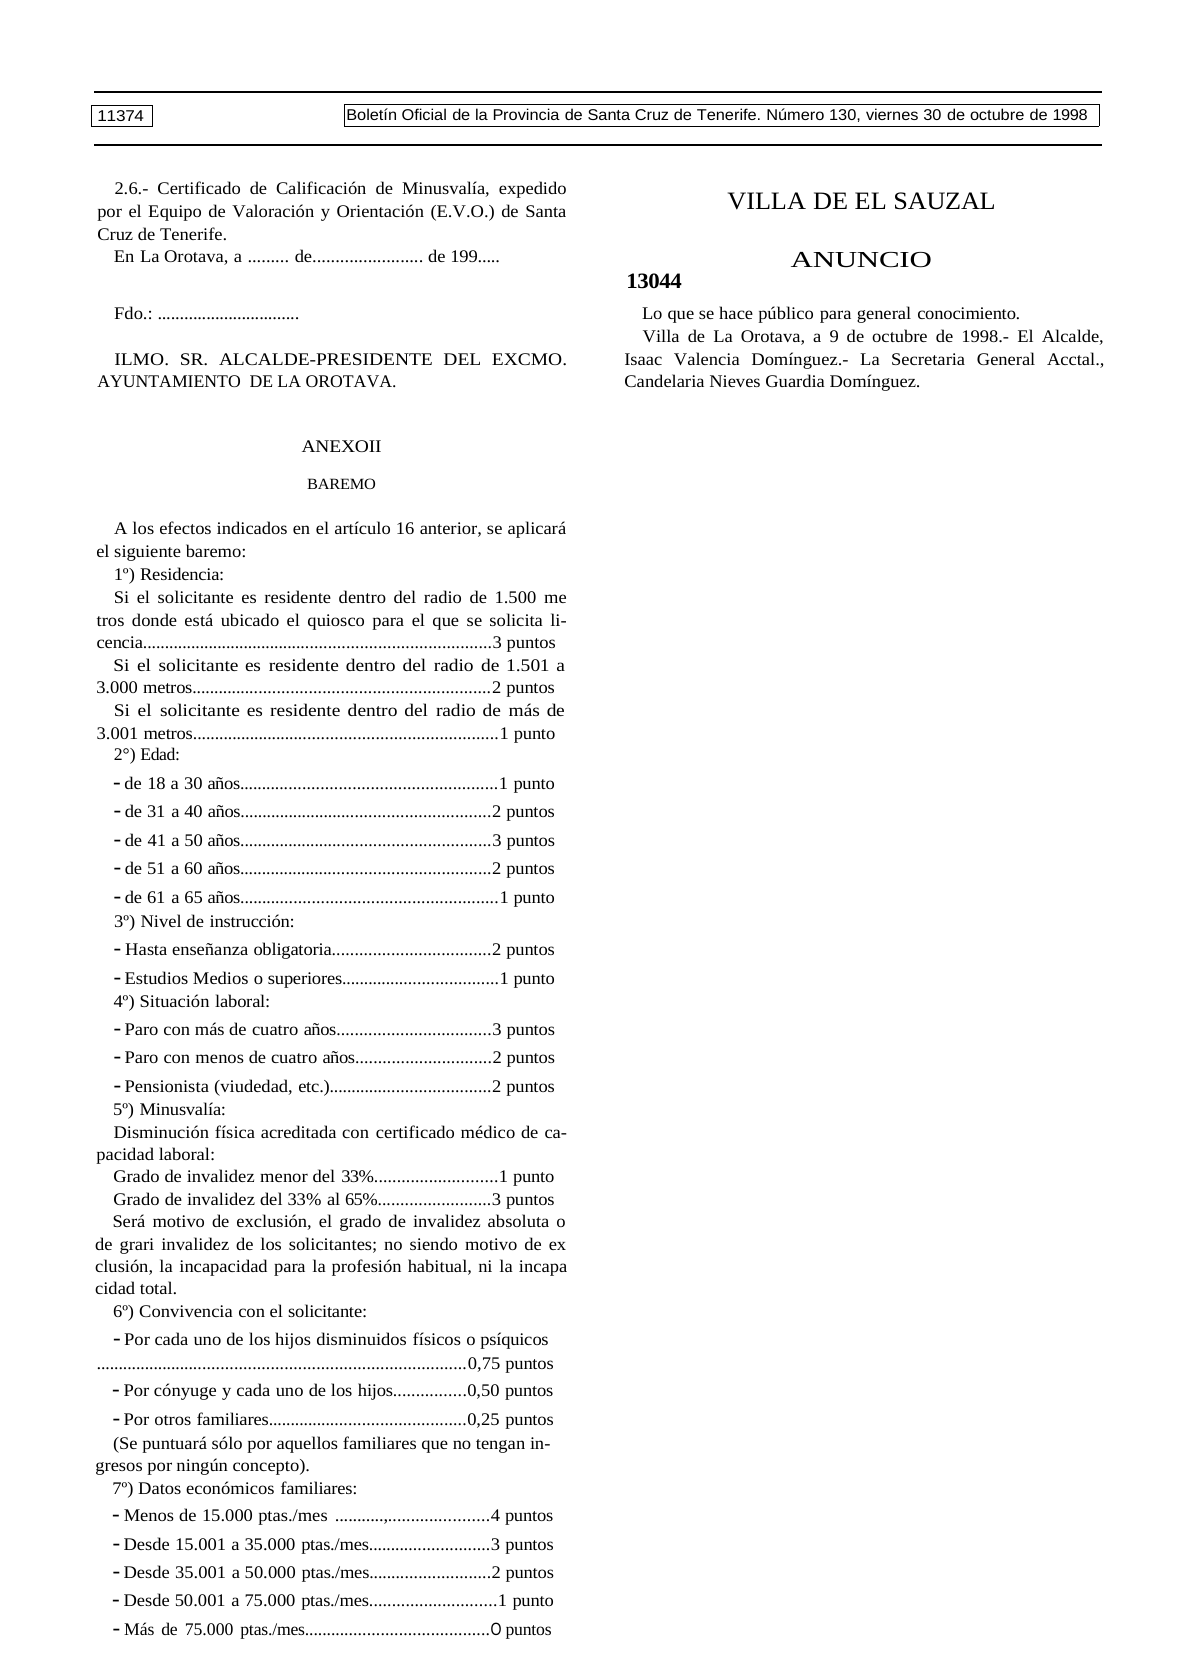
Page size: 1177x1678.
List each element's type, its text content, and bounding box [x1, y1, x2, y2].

text Será motivo de exclusión, el grado de invalidez absoluta o de grari invalidez de los solicitantes; no siendo motivo de ex­ clusión, la incapacidad para la profesión habitual, ni la incapa­ cidad total. [95, 1211, 567, 1298]
list Estudios Medios o superiores 1 punto [113, 963, 572, 989]
list Por cada uno de los hijos disminuidos físicos o psíquicos [113, 1324, 572, 1350]
list Paro con menos de cuatro años 2 puntos [113, 1042, 572, 1069]
text 3º) Nivel de instrucción: [114, 911, 572, 932]
list Desde 50.001 a 75.000 ptas./mes 1 punto [112, 1586, 572, 1612]
text 7º) Datos económicos familiares: [112, 1477, 572, 1498]
text Grado de invalidez del 33% al 65% 3 puntos [113, 1189, 572, 1209]
text Villa de La Orotava, a 9 de octubre de 1998.- El Alcalde, Isaac Valencia Domínguez.- La Secretaria General Acctal., Candelaria Nieves Guardia Domínguez. [624, 326, 1105, 392]
subtitle ANUNCIO [726, 246, 997, 272]
list Hasta enseñanza obligatoria 2 puntos [113, 934, 572, 960]
text 1º) Residencia: [113, 564, 572, 584]
text 4º) Situación laboral: [113, 991, 572, 1012]
text ILMO. SR. ALCALDE-PRESIDENTE DEL EXCMO. AYUNTAMIENTO DE LA OROTAVA. [97, 349, 568, 391]
text 13044 [626, 268, 688, 294]
text 5º) Minusvalía: [113, 1099, 572, 1119]
list de 41 a 50 años 3 puntos [113, 825, 572, 851]
list de 61 a 65 años 1 punto [113, 882, 572, 909]
text A los efectos indicados en el artículo 16 anterior, se aplicará el siguiente baremo: [96, 518, 567, 561]
text 3.001 metros 1 punto [96, 723, 572, 743]
text ANEXOII [272, 436, 411, 456]
list Paro con más de cuatro años 3 puntos [113, 1014, 572, 1040]
text BAREMO [272, 475, 411, 493]
subtitle VILLA DE EL SAUZAL [726, 186, 997, 215]
list Pensionista (viudedad, etc.) 2 puntos [113, 1071, 572, 1097]
text Si el solicitante es residente dentro del radio de 1.501 a [113, 655, 572, 675]
text Si el solicitante es residente dentro del radio de más de [113, 700, 572, 720]
text . 0,75 puntos [96, 1353, 572, 1373]
list de 51 a 60 años 2 puntos [113, 853, 572, 879]
text Si el solicitante es residente dentro del radio de 1.500 me­ tros donde está ubicado el quiosco para el que se solicita li- cencia 3 puntos [96, 586, 568, 653]
list de 31 a 40 años 2 puntos [113, 796, 572, 822]
text Lo que se hace público para general conocimiento. [642, 303, 1111, 323]
list Desde 35.001 a 50.000 ptas./mes 2 puntos [112, 1557, 572, 1583]
text 6º) Convivencia con el solicitante: [113, 1301, 572, 1321]
text Fdo.: ................................ [114, 303, 572, 323]
text Disminución física acreditada con certificado médico de ca- pacidad laboral: [96, 1122, 567, 1164]
text (Se puntuará sólo por aquellos familiares que no tengan in- gresos por ningún concepto). [95, 1433, 572, 1475]
list Más de 75.000 ptas./mes O puntos [112, 1614, 572, 1640]
text En La Orotava, a ......... de........................ de 199..... [114, 247, 571, 266]
list Por cónyuge y cada uno de los hijos 0,50 puntos [112, 1375, 572, 1401]
text 3.000 metros 2 puntos [96, 677, 572, 698]
list Desde 15.001 a 35.000 ptas./mes 3 puntos [112, 1528, 572, 1555]
text 2°) Edad: [114, 744, 572, 764]
text 2.6.- Certificado de Calificación de Minusvalía, expedido por el Equipo de Valoración y Orientación (E.V.O.) de Santa Cruz de Tenerife. [97, 178, 567, 244]
list Menos de 15.000 ptas./mes ..........., 4 puntos [112, 1501, 572, 1527]
text Grado de invalidez menor del 33% 1 punto [113, 1166, 572, 1187]
list de 18 a 30 años 1 punto [113, 768, 572, 794]
list Por otros familiares 0,25 puntos [112, 1404, 572, 1430]
